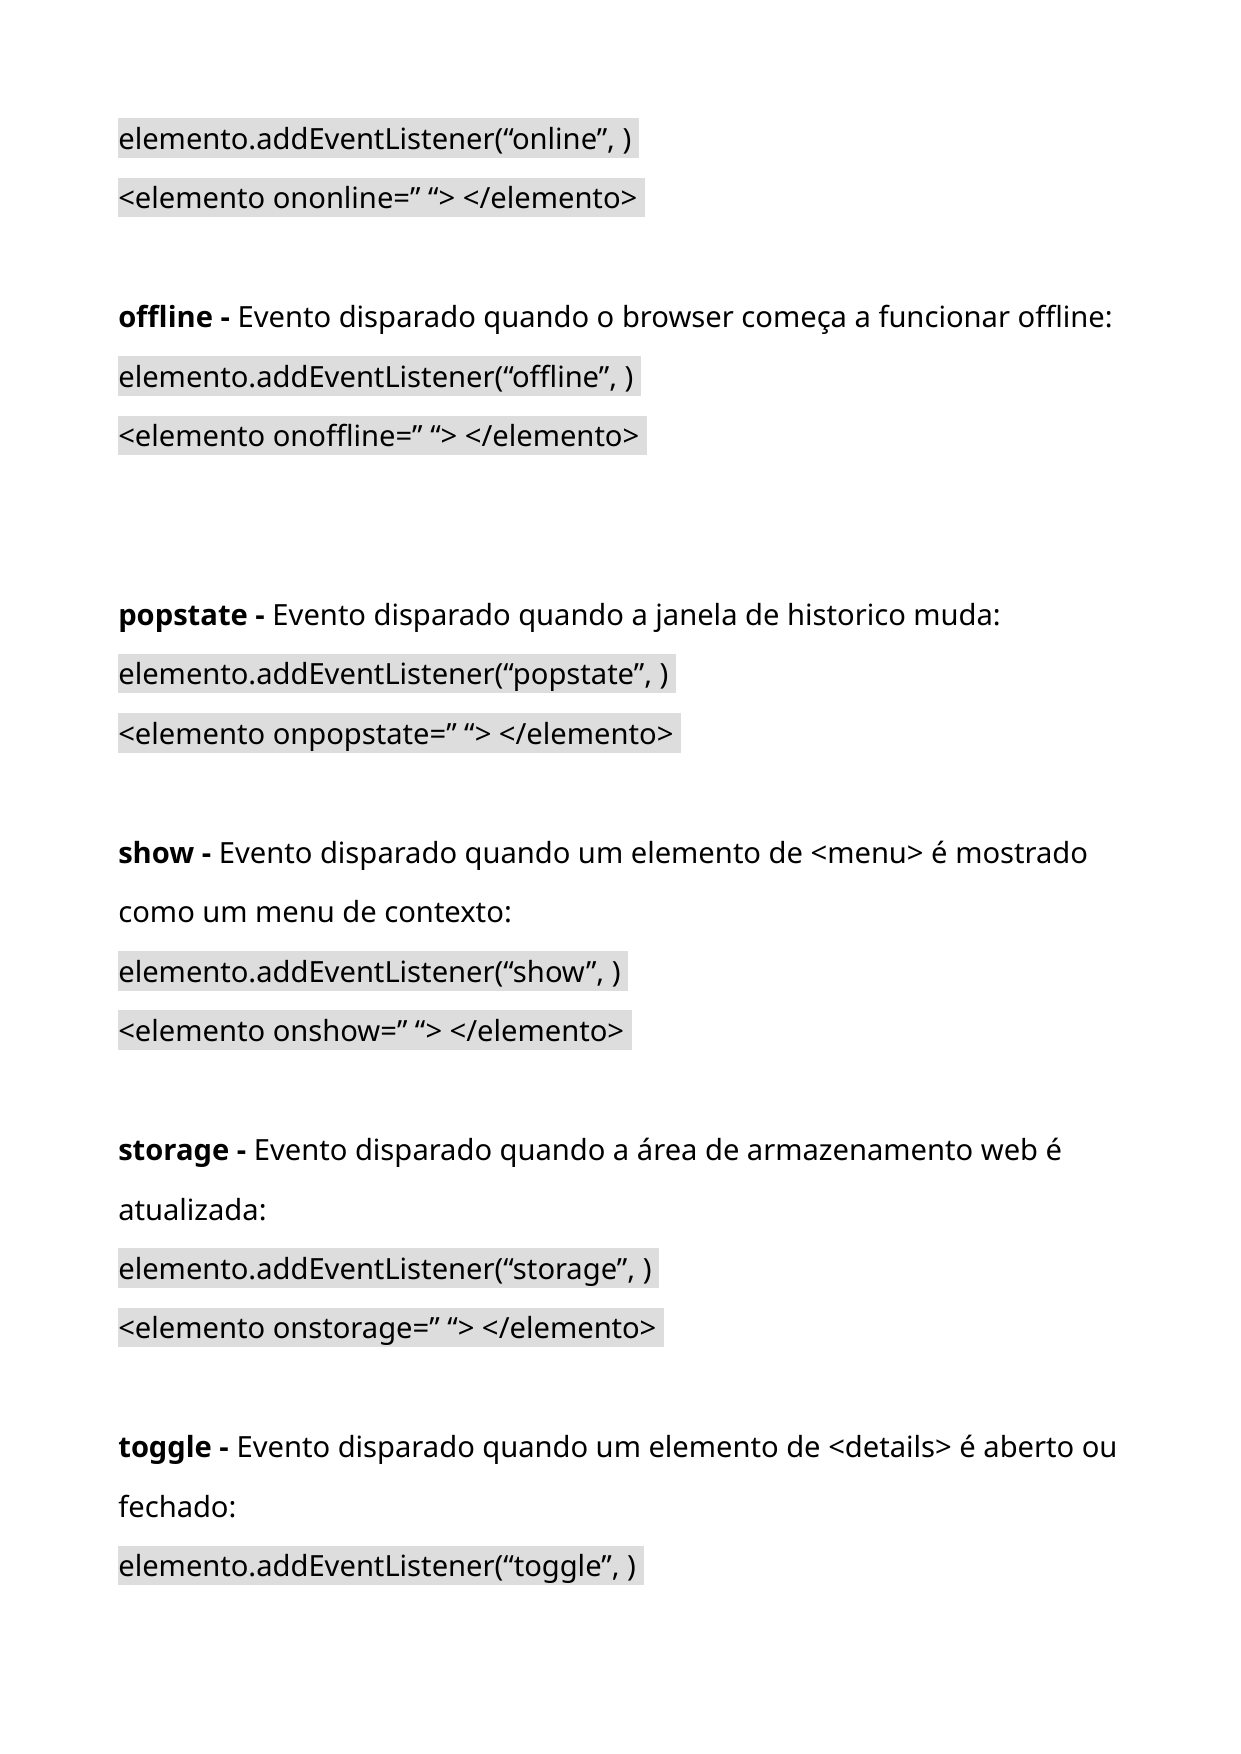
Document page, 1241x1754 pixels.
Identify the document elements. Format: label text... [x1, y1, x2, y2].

text offline - Evento disparado quando o browser começa a funcionar offline: [118, 297, 1122, 336]
text elemento.addEventListener(“toggle”, ) [118, 1546, 1122, 1585]
text <elemento onpopstate=” “> </elemento> [118, 713, 1122, 753]
text storage - Evento disparado quando a área de armazenamento web é atualizada: [118, 1129, 1122, 1228]
text elemento.addEventListener(“online”, ) [118, 118, 1122, 158]
text show - Evento disparado quando um elemento de <menu> é mostrado como um menu de contexto: [118, 832, 1122, 931]
text <elemento onshow=” “> </elemento> [118, 1010, 1122, 1050]
text elemento.addEventListener(“show”, ) [118, 951, 1122, 991]
text <elemento onstorage=” “> </elemento> [118, 1308, 1122, 1347]
text <elemento onoffline=” “> </elemento> [118, 416, 1122, 455]
text <elemento ononline=” “> </elemento> [118, 178, 1122, 217]
text popstate - Evento disparado quando a janela de historico muda: [118, 594, 1122, 634]
text elemento.addEventListener(“storage”, ) [118, 1248, 1122, 1288]
text elemento.addEventListener(“offline”, ) [118, 356, 1122, 396]
text toggle - Evento disparado quando um elemento de <details> é aberto ou fechado: [118, 1427, 1122, 1526]
text elemento.addEventListener(“popstate”, ) [118, 653, 1122, 693]
